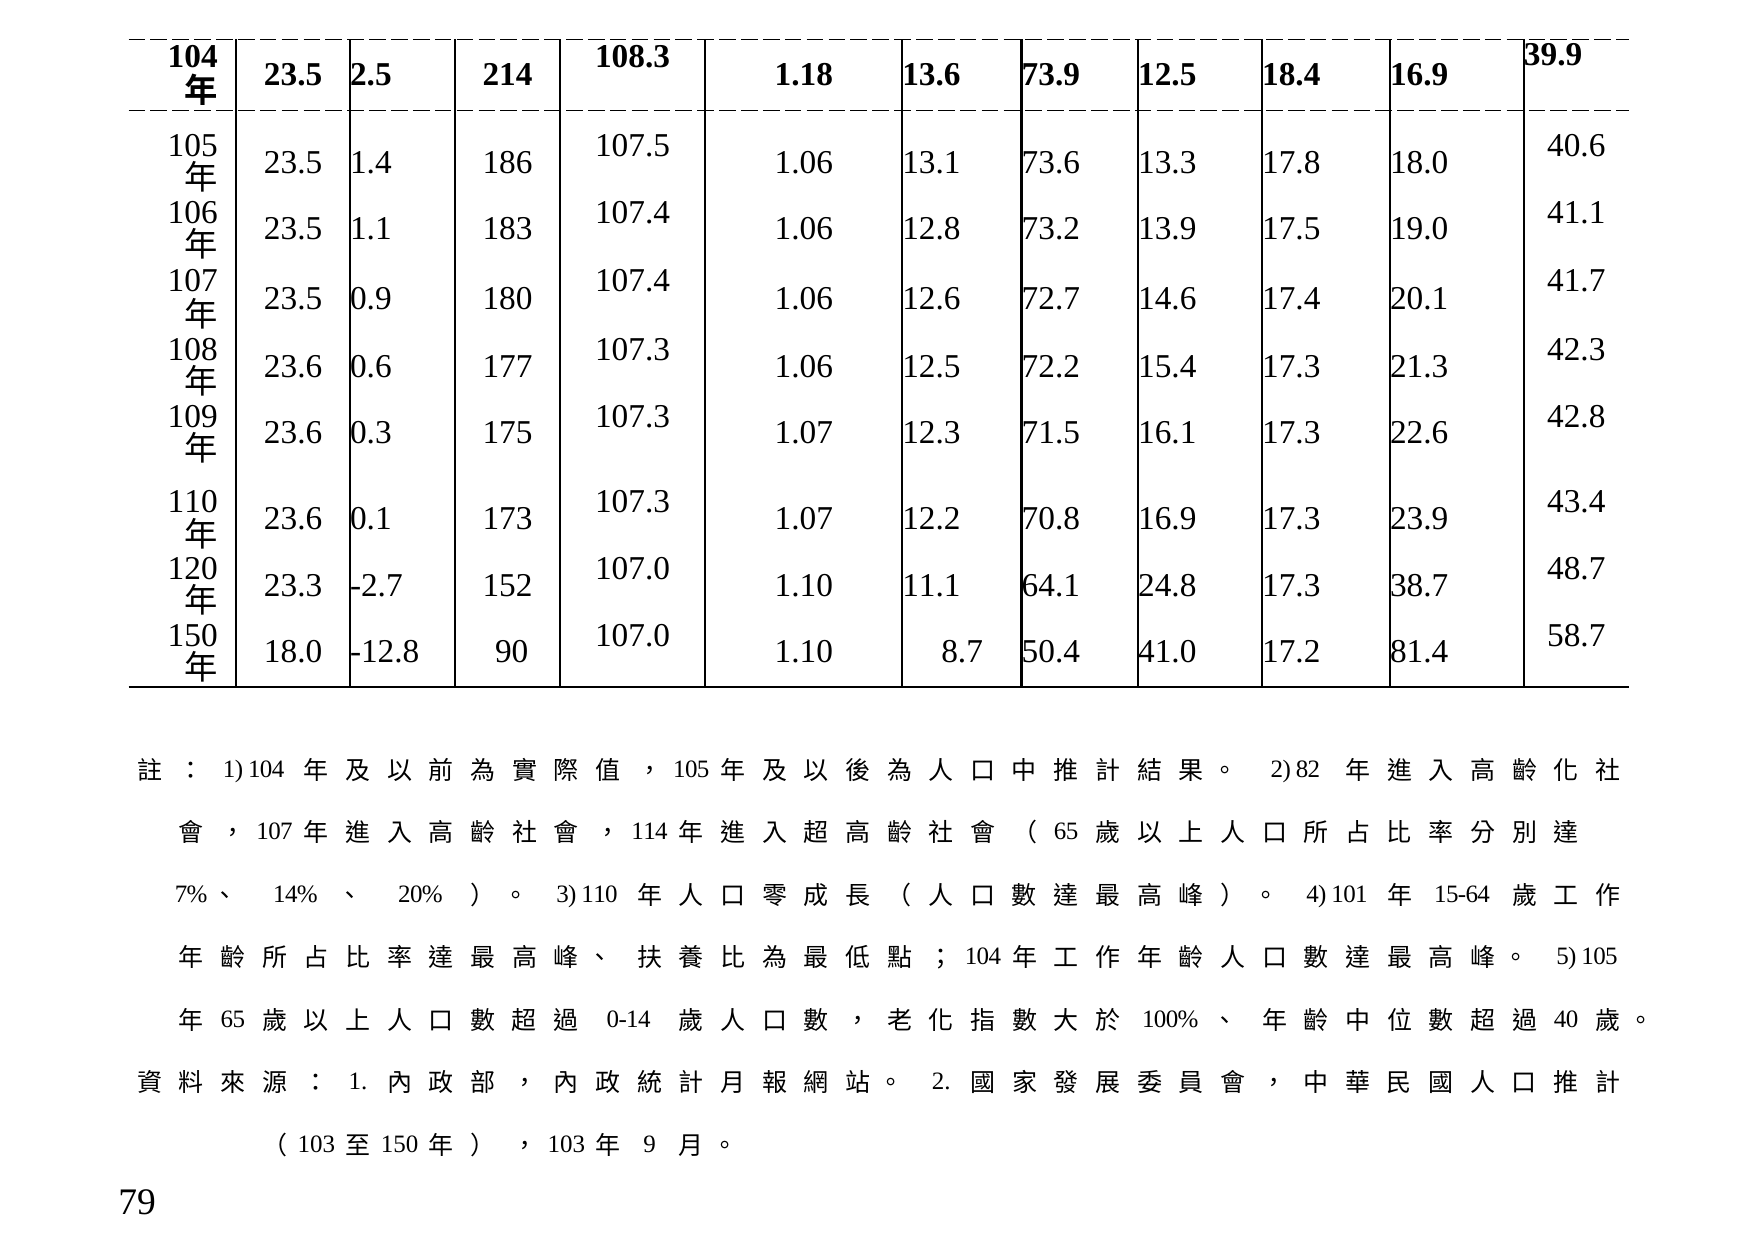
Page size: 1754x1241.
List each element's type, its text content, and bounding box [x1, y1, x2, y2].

table_cell 58.7 [1525, 619, 1628, 686]
table_cell 19.0 [1391, 196, 1523, 263]
table_cell 38.7 [1391, 553, 1523, 619]
table_cell 12.5 [903, 334, 1020, 401]
table_cell 17.2 [1263, 619, 1389, 686]
table_cell 180 [456, 263, 559, 334]
table_cell 23.9 [1391, 467, 1523, 553]
table_cell 16.9 [1139, 467, 1261, 553]
table_cell 1.10 [706, 619, 901, 686]
table_cell 13.1 [903, 110, 1020, 196]
table_cell 21.3 [1391, 334, 1523, 401]
table_cell 17.3 [1263, 467, 1389, 553]
table_cell 1.07 [706, 467, 901, 553]
table_cell 22.6 [1391, 401, 1523, 467]
text 資料來源：1.內政部，內政統計月報網站。2.國家發展委員會，中華民國人口推計（103至150年），103年9月。 [128, 1039, 1628, 1164]
table_cell 23.6 [237, 467, 349, 553]
table_cell 107.3 [561, 334, 704, 401]
table_cell 48.7 [1525, 553, 1628, 619]
table_cell 183 [456, 196, 559, 263]
table_cell 106年 [129, 196, 235, 263]
table_cell 13.6 [903, 39, 1020, 110]
table_cell 39.9 [1525, 39, 1628, 110]
table_cell 109年 [129, 401, 235, 467]
table_cell 186 [456, 110, 559, 196]
table_cell 173 [456, 467, 559, 553]
table_cell 13.9 [1139, 196, 1261, 263]
table_cell 72.2 [1023, 334, 1137, 401]
table_cell 12.3 [903, 401, 1020, 467]
table_cell 2.5 [351, 39, 454, 110]
table_cell 1.1 [351, 196, 454, 263]
table_cell 175 [456, 401, 559, 467]
table_cell 12.2 [903, 467, 1020, 553]
table_cell 23.6 [237, 401, 349, 467]
table_cell 107.3 [561, 401, 704, 467]
table_cell 41.0 [1139, 619, 1261, 686]
table_cell 42.8 [1525, 401, 1628, 467]
table_cell 1.10 [706, 553, 901, 619]
table_cell 12.6 [903, 263, 1020, 334]
table_cell 50.4 [1023, 619, 1137, 686]
table_cell 1.06 [706, 334, 901, 401]
table_cell 17.8 [1263, 110, 1389, 196]
table_cell 17.3 [1263, 401, 1389, 467]
table_cell 73.6 [1023, 110, 1137, 196]
table_cell 107.3 [561, 467, 704, 553]
table_cell 18.4 [1263, 39, 1389, 110]
table_cell 17.3 [1263, 334, 1389, 401]
table_cell 1.07 [706, 401, 901, 467]
table_cell 11.1 [903, 553, 1020, 619]
table_cell 1.06 [706, 196, 901, 263]
table_cell 17.5 [1263, 196, 1389, 263]
table_cell 90 [456, 619, 559, 686]
table_cell 1.4 [351, 110, 454, 196]
table_cell 24.8 [1139, 553, 1261, 619]
table_cell 108.3 [561, 39, 704, 110]
table_cell 12.5 [1139, 39, 1261, 110]
table_cell 16.9 [1391, 39, 1523, 110]
table_cell 23.5 [237, 39, 349, 110]
table_cell 41.7 [1525, 263, 1628, 334]
table_cell 1.06 [706, 263, 901, 334]
table_cell 16.1 [1139, 401, 1261, 467]
table_cell 23.6 [237, 334, 349, 401]
table_cell 110年 [129, 467, 235, 553]
table_cell 73.2 [1023, 196, 1137, 263]
table_cell 64.1 [1023, 553, 1137, 619]
table_cell 13.3 [1139, 110, 1261, 196]
table_cell 14.6 [1139, 263, 1261, 334]
table_cell 23.3 [237, 553, 349, 619]
table_cell 70.8 [1023, 467, 1137, 553]
table_cell 72.7 [1023, 263, 1137, 334]
table_cell 18.0 [237, 619, 349, 686]
table_cell 81.4 [1391, 619, 1523, 686]
table_cell 108年 [129, 334, 235, 401]
table_cell 71.5 [1023, 401, 1137, 467]
table_cell 0.9 [351, 263, 454, 334]
table_cell 1.06 [706, 110, 901, 196]
table_cell 107.4 [561, 263, 704, 334]
table_cell 18.0 [1391, 110, 1523, 196]
table_cell 17.4 [1263, 263, 1389, 334]
table_cell 120年 [129, 553, 235, 619]
table_cell 107.0 [561, 619, 704, 686]
table_cell 107.5 [561, 110, 704, 196]
table_cell 152 [456, 553, 559, 619]
table_cell 73.9 [1023, 39, 1137, 110]
table_cell 107年 [129, 263, 235, 334]
table_cell 107.0 [561, 553, 704, 619]
table_cell 15.4 [1139, 334, 1261, 401]
table_cell -2.7 [351, 553, 454, 619]
table_cell 150年 [129, 619, 235, 686]
table_cell 12.8 [903, 196, 1020, 263]
table_cell 40.6 [1525, 110, 1628, 196]
text 註：1) 104年及以前為實際值，105年及以後為人口中推計結果。2) 82年進入高齡化社會，107年進入高齡社會，114年進入超高齡社會（65歲以上人口所占比率分別達7%、14%、20%）。3) 110年人口零成長（人口數達最高峰）。4) 101年15-64歲工作年齡所占比率達最高峰、扶養比為最低點；104年工作年齡人口數達最高峰。5) 105年65歲以上人口數超過0-14歲人口數，老化指數大於100%、年齡中位數超過40歲。 [128, 727, 1628, 1039]
table_cell 0.1 [351, 467, 454, 553]
table_cell 8.7 [903, 619, 1020, 686]
table_cell 177 [456, 334, 559, 401]
table_cell 104年 [129, 39, 235, 110]
table_cell 17.3 [1263, 553, 1389, 619]
table_cell 43.4 [1525, 467, 1628, 553]
table_cell 42.3 [1525, 334, 1628, 401]
table_cell 1.18 [706, 39, 901, 110]
table_cell 23.5 [237, 263, 349, 334]
table_cell 105年 [129, 110, 235, 196]
table_cell 41.1 [1525, 196, 1628, 263]
table_cell 23.5 [237, 196, 349, 263]
table_cell 0.6 [351, 334, 454, 401]
table_cell -12.8 [351, 619, 454, 686]
table_cell 0.3 [351, 401, 454, 467]
table_cell 20.1 [1391, 263, 1523, 334]
table_cell 23.5 [237, 110, 349, 196]
table_cell 214 [456, 39, 559, 110]
table_cell 107.4 [561, 196, 704, 263]
